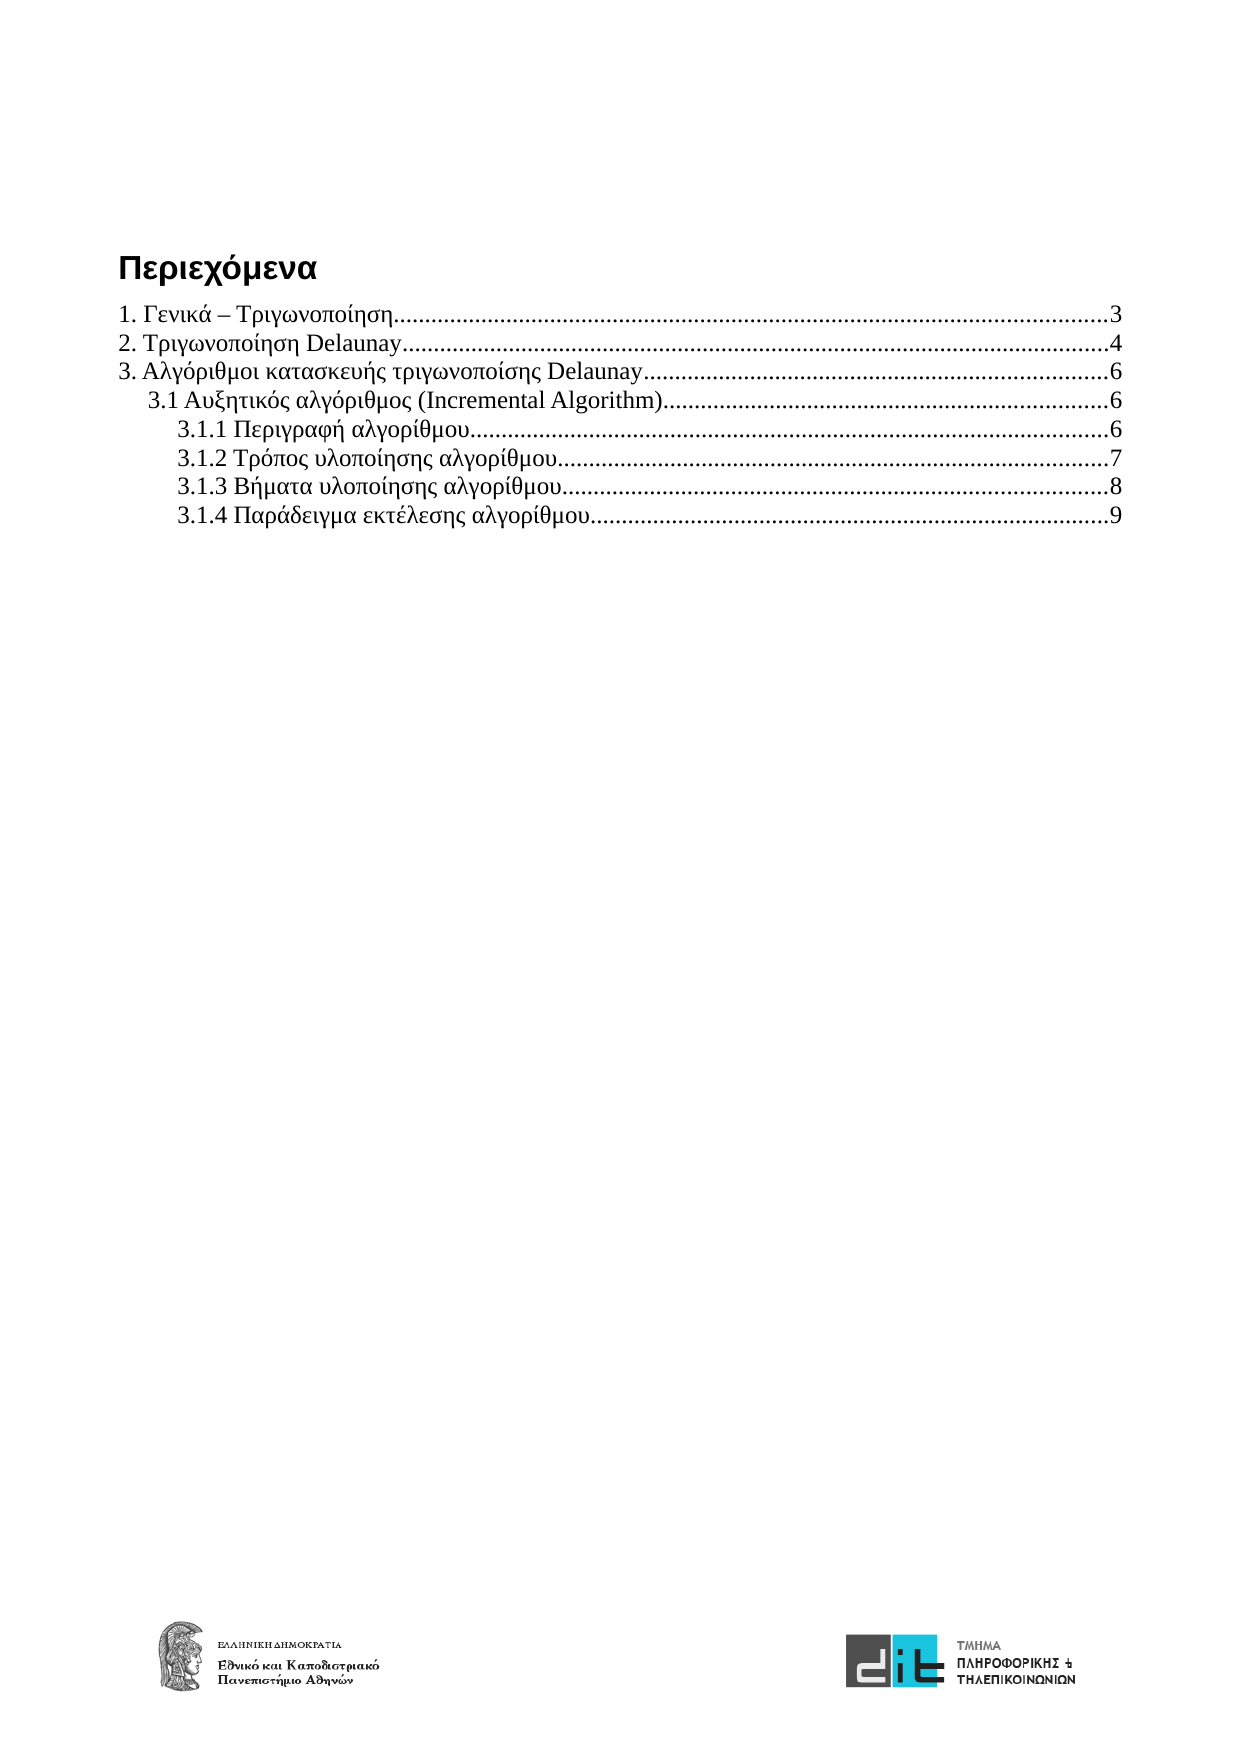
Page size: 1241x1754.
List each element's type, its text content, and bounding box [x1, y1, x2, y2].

text 1. Γενικά – Τριγωνοποίηση 3 [118, 299, 1122, 328]
text 2. Τριγωνοποίηση Delaunay 4 [118, 328, 1122, 356]
text 3.1.1 Περιγραφή αλγορίθμου 6 [177, 414, 1122, 443]
text 3. Αλγόριθμοι κατασκευής τριγωνοποίσης Delaunay 6 [118, 356, 1122, 385]
text 3.1.4 Παράδειγμα εκτέλεσης αλγορίθμου 9 [177, 500, 1122, 529]
text 3.1.3 Βήματα υλοποίησης αλγορίθμου 8 [177, 471, 1122, 500]
text 3.1 Αυξητικός αλγόριθμος (Incremental Algorithm) 6 [148, 385, 1122, 414]
text 3.1.2 Τρόπος υλοποίησης αλγορίθμου 7 [177, 443, 1122, 471]
subtitle Περιεχόμενα [118, 248, 1122, 286]
picture [118, 1607, 1123, 1708]
